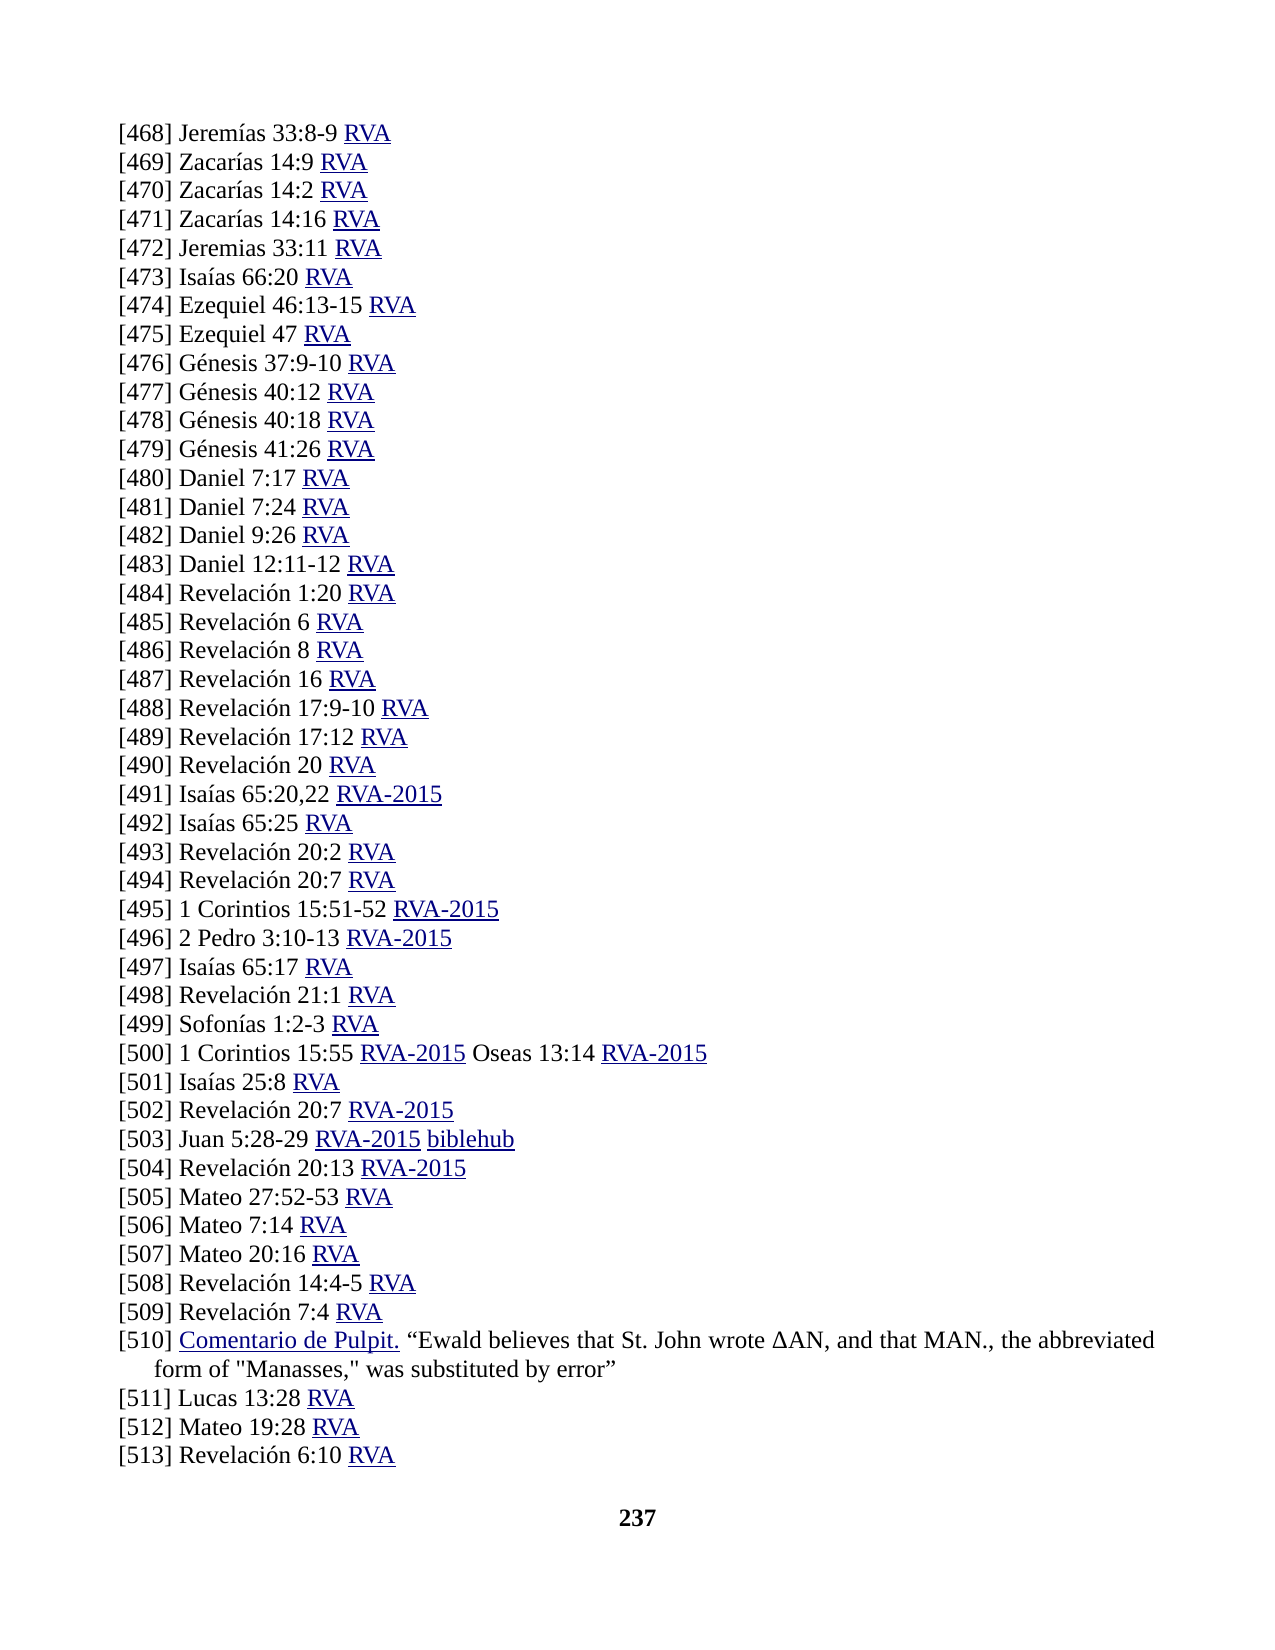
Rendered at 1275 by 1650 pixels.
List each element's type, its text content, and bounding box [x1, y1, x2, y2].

text Daniel 9:26 RVA [118, 521, 1157, 549]
text Isaías 65:25 RVA [118, 808, 1157, 837]
text Génesis 41:26 RVA [118, 434, 1157, 463]
text Isaías 66:20 RVA [118, 262, 1157, 291]
text Revelación 1:20 RVA [118, 578, 1157, 607]
text Jeremias 33:11 RVA [118, 233, 1157, 262]
text Revelación 20:7 RVA [118, 866, 1157, 894]
text Revelación 8 RVA [118, 636, 1157, 664]
text Revelación 7:4 RVA [118, 1297, 1157, 1326]
text Revelación 16 RVA [118, 664, 1157, 693]
text Isaías 25:8 RVA [118, 1067, 1157, 1096]
text Revelación 20:7 RVA-2015 [118, 1096, 1157, 1124]
text Mateo 27:52-53 RVA [118, 1182, 1157, 1211]
text Ezequiel 47 RVA [118, 319, 1157, 348]
text Génesis 40:18 RVA [118, 406, 1157, 434]
text Isaías 65:20,22 RVA-2015 [118, 779, 1157, 808]
text Zacarías 14:9 RVA [118, 147, 1157, 176]
text Zacarías 14:2 RVA [118, 176, 1157, 204]
text Comentario de Pulpit. “Ewald believes that St. John wrote ΔΑΝ, and that MAN., the abbreviated form of "Manasses," was substituted by error” [118, 1326, 1157, 1383]
text Génesis 37:9-10 RVA [118, 348, 1157, 377]
text Isaías 65:17 RVA [118, 952, 1157, 981]
text 1 Corintios 15:51-52 RVA-2015 [118, 894, 1157, 923]
text Mateo 19:28 RVA [118, 1412, 1157, 1441]
text Revelación 20:2 RVA [118, 837, 1157, 866]
text Revelación 17:12 RVA [118, 722, 1157, 751]
text Daniel 12:11-12 RVA [118, 549, 1157, 578]
text Revelación 21:1 RVA [118, 981, 1157, 1009]
text Mateo 20:16 RVA [118, 1239, 1157, 1268]
text Lucas 13:28 RVA [118, 1383, 1157, 1412]
text 2 Pedro 3:10-13 RVA-2015 [118, 923, 1157, 952]
text 1 Corintios 15:55 RVA-2015 Oseas 13:14 RVA-2015 [118, 1038, 1157, 1067]
text Jeremías 33:8-9 RVA [118, 118, 1157, 147]
text Revelación 20:13 RVA-2015 [118, 1153, 1157, 1182]
text Sofonías 1:2-3 RVA [118, 1009, 1157, 1038]
text Revelación 14:4-5 RVA [118, 1268, 1157, 1297]
text Génesis 40:12 RVA [118, 377, 1157, 406]
text Daniel 7:17 RVA [118, 463, 1157, 492]
text Zacarías 14:16 RVA [118, 204, 1157, 233]
text Revelación 17:9-10 RVA [118, 693, 1157, 722]
text Mateo 7:14 RVA [118, 1211, 1157, 1239]
text Juan 5:28-29 RVA-2015 biblehub [118, 1124, 1157, 1153]
text Revelación 6:10 RVA [118, 1441, 1157, 1469]
text Daniel 7:24 RVA [118, 492, 1157, 521]
text Ezequiel 46:13-15 RVA [118, 291, 1157, 319]
text Revelación 6 RVA [118, 607, 1157, 636]
text Revelación 20 RVA [118, 751, 1157, 779]
